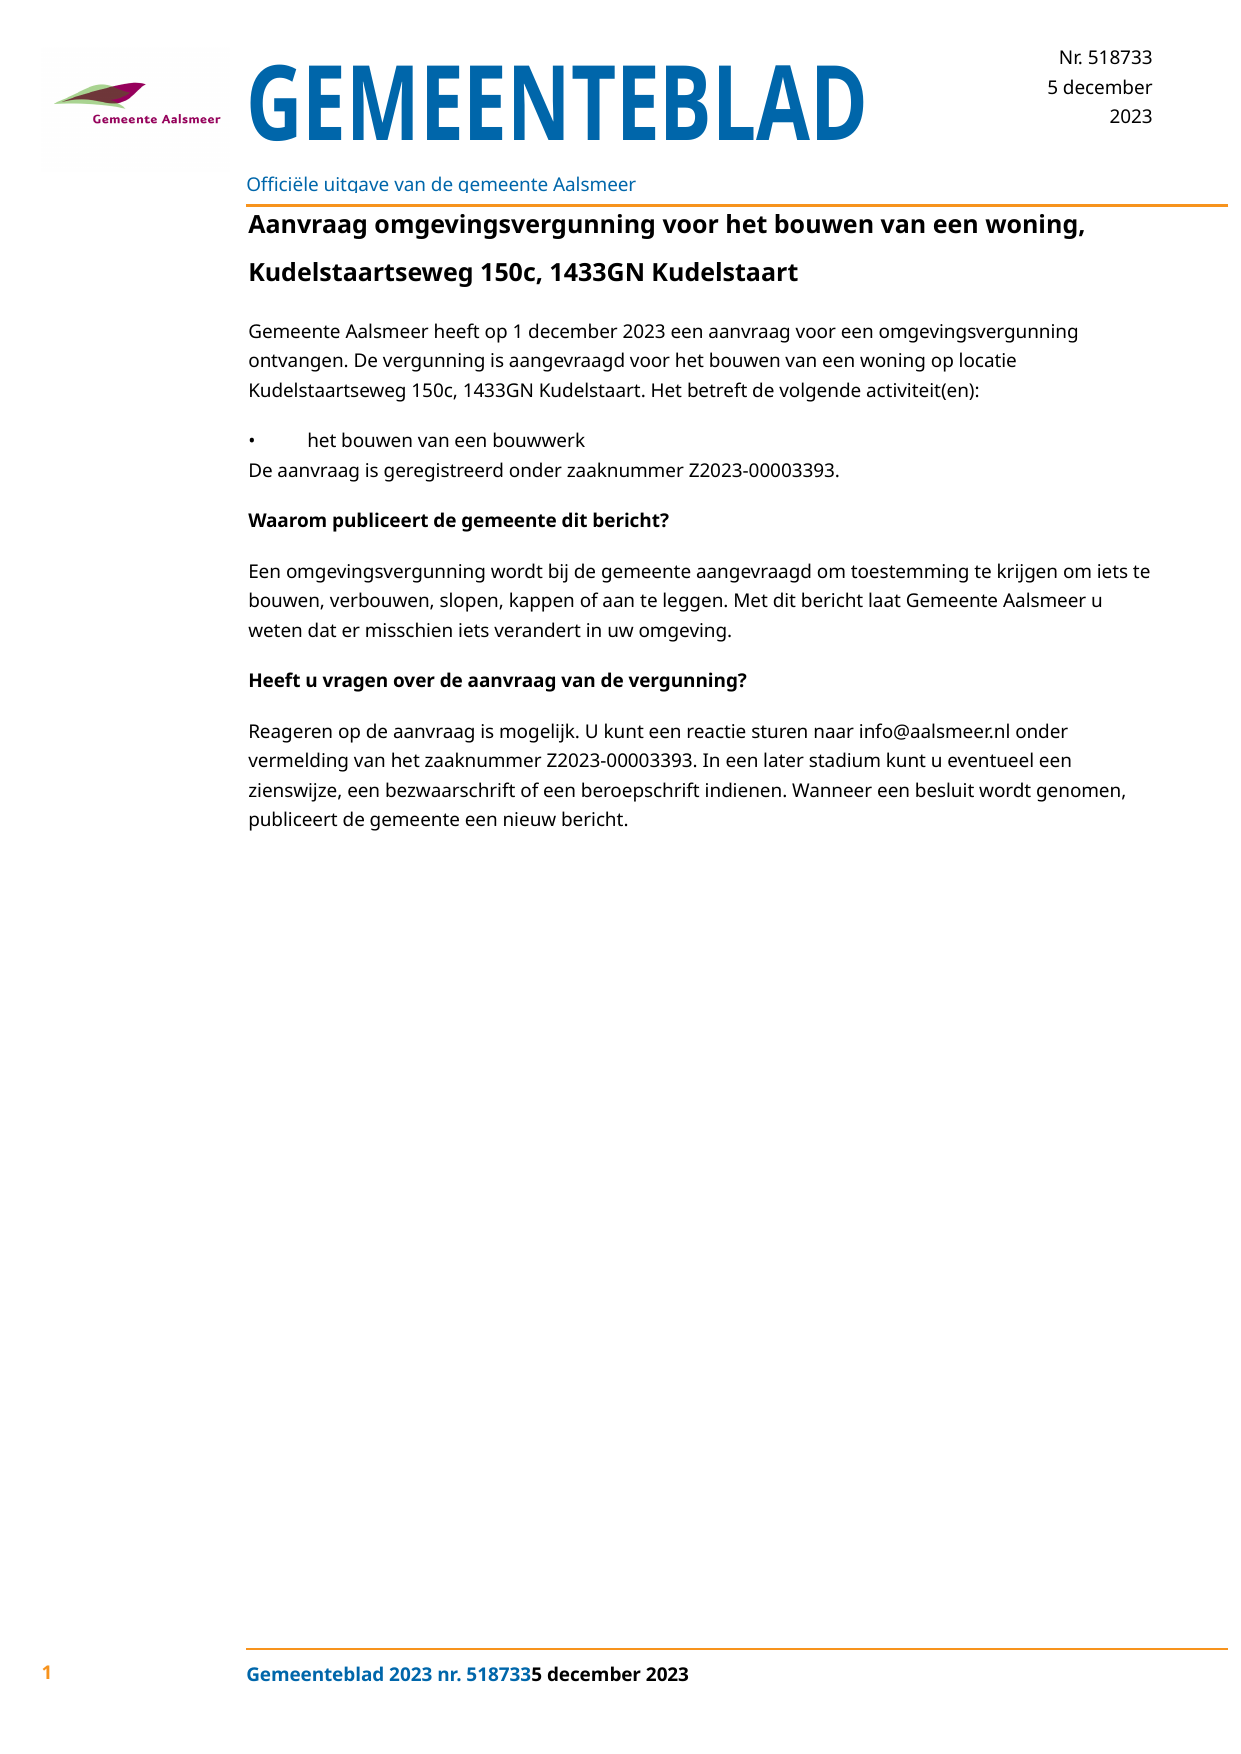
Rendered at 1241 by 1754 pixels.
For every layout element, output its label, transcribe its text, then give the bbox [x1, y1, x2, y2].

text Een omgevingsvergunning wordt bij de gemeente aangevraagd om toestemming te krijgen om iets te bouwen, verbouwen, slopen, kappen of aan te leggen. Met dit bericht laat Gemeente Aalsmeer u weten dat er misschien iets verandert in uw omgeving. [248, 558, 1152, 643]
text De aanvraag is geregistreerd onder zaaknummer Z2023-00003393. [248, 457, 1152, 483]
text Heeft u vragen over de aanvraag van de vergunning? [248, 667, 1152, 693]
text Waarom publiceert de gemeente dit bericht? [248, 507, 1152, 533]
text Reageren op de aanvraag is mogelijk. U kunt een reactie sturen naar info@aalsmeer.nl onder vermelding van het zaaknummer Z2023-00003393. In een later stadium kunt u eventueel een zienswijze, een bezwaarschrift of een beroepschrift indienen. Wanneer een besluit wordt genomen, publiceert de gemeente een nieuw bericht. [248, 718, 1152, 832]
text Gemeente Aalsmeer heeft op 1 december 2023 een aanvraag voor een omgevingsvergunning ontvangen. De vergunning is aangevraagd voor het bouwen van een woning op locatie Kudelstaartseweg 150c, 1433GN Kudelstaart. Het betreft de volgende activiteit(en): [248, 318, 1152, 403]
list het bouwen van een bouwwerk [248, 427, 1152, 453]
text Aanvraag omgevingsvergunning voor het bouwen van een woning, Kudelstaartseweg 150c, 1433GN Kudelstaart [248, 207, 1152, 288]
picture [41, 47, 231, 172]
